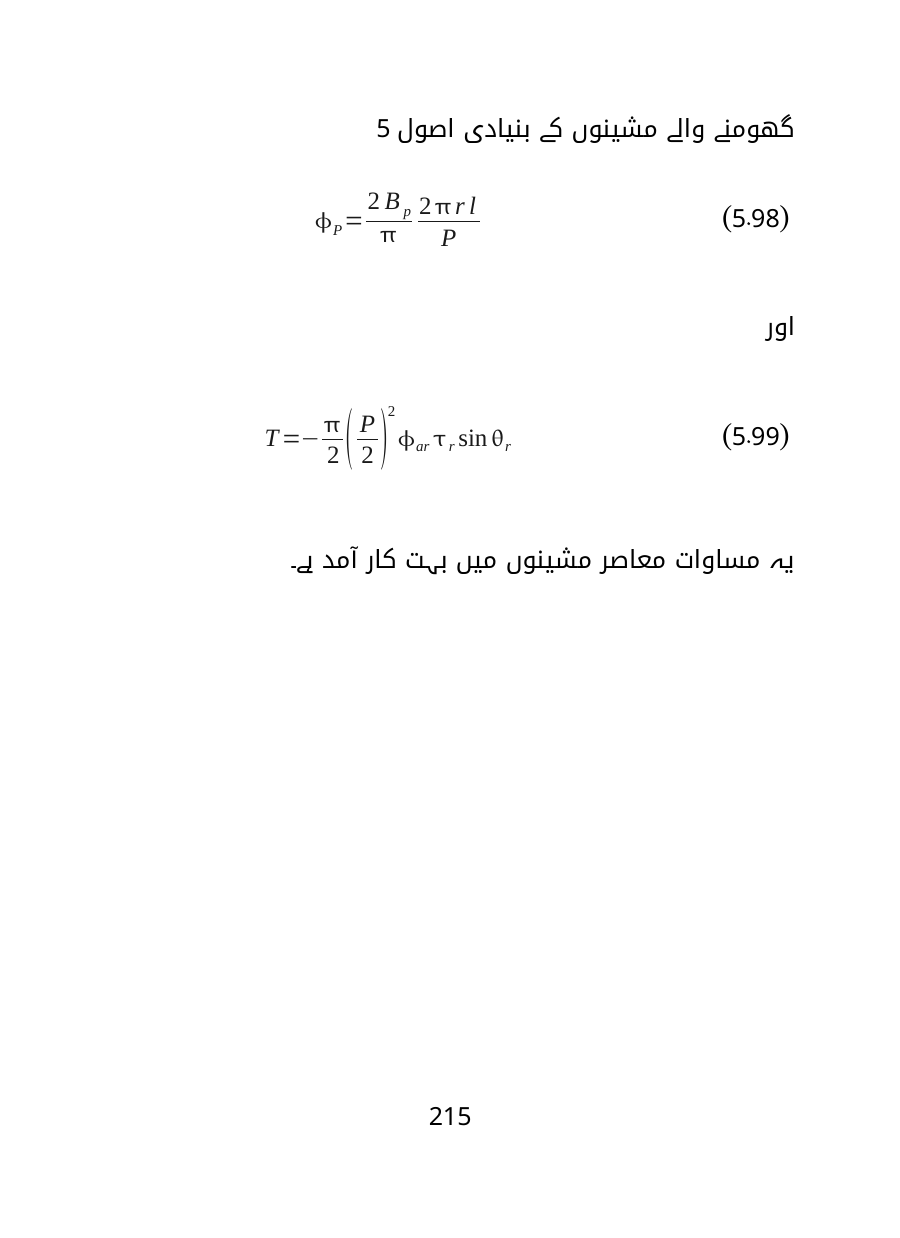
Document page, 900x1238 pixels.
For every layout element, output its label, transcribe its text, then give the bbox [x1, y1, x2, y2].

text یہ مساوات معاصر مشینوں میں بہت کار آمد ہے۔ [105, 536, 795, 583]
table_header (5.98) [681, 183, 795, 269]
text اور [105, 303, 795, 350]
table_header [105, 397, 678, 489]
table_header (5.99) [678, 397, 795, 489]
table_header [105, 183, 681, 269]
